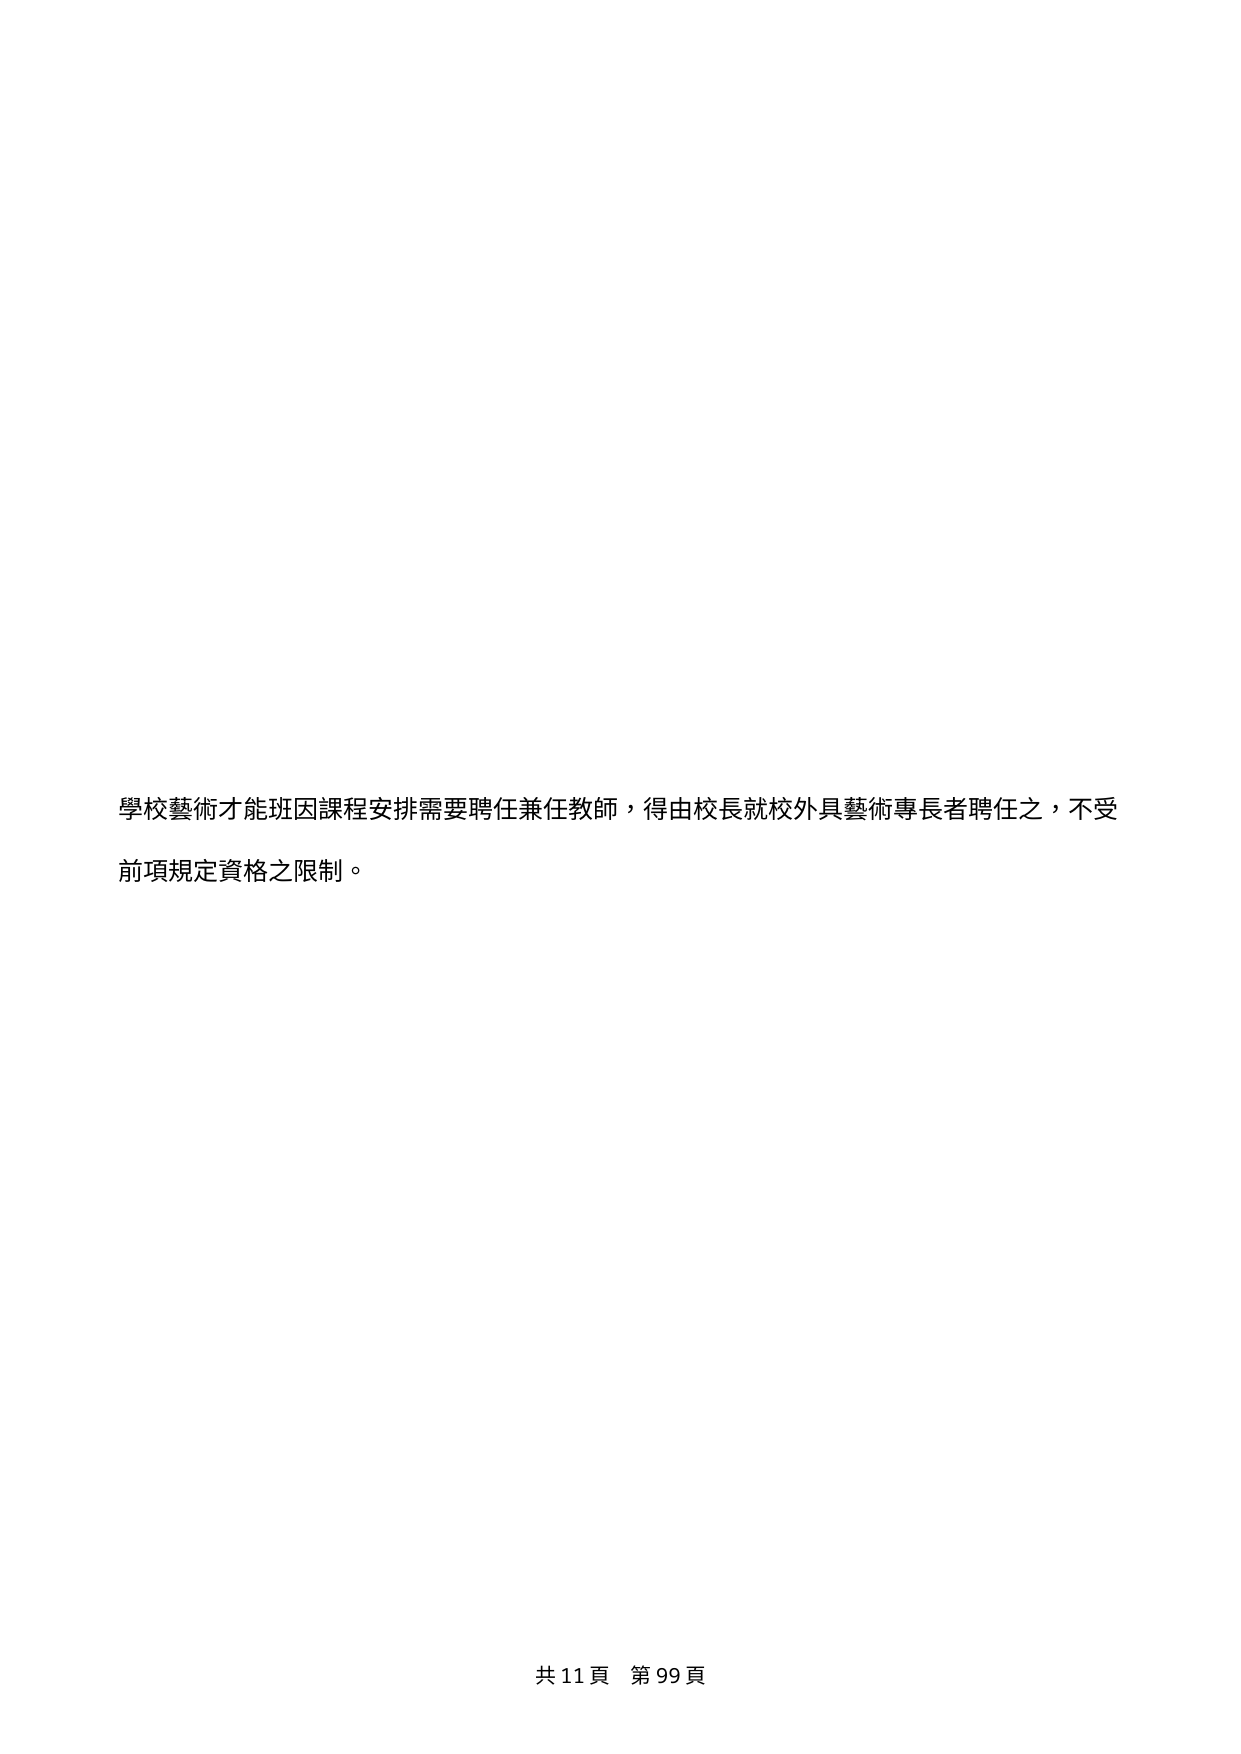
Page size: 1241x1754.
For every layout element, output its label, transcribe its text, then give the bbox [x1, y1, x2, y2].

text 學校藝術才能班因課程安排需要聘任兼任教師，得由校長就校外具藝術專長者聘任之，不受前項規定資格之限制。 [118, 766, 1122, 891]
